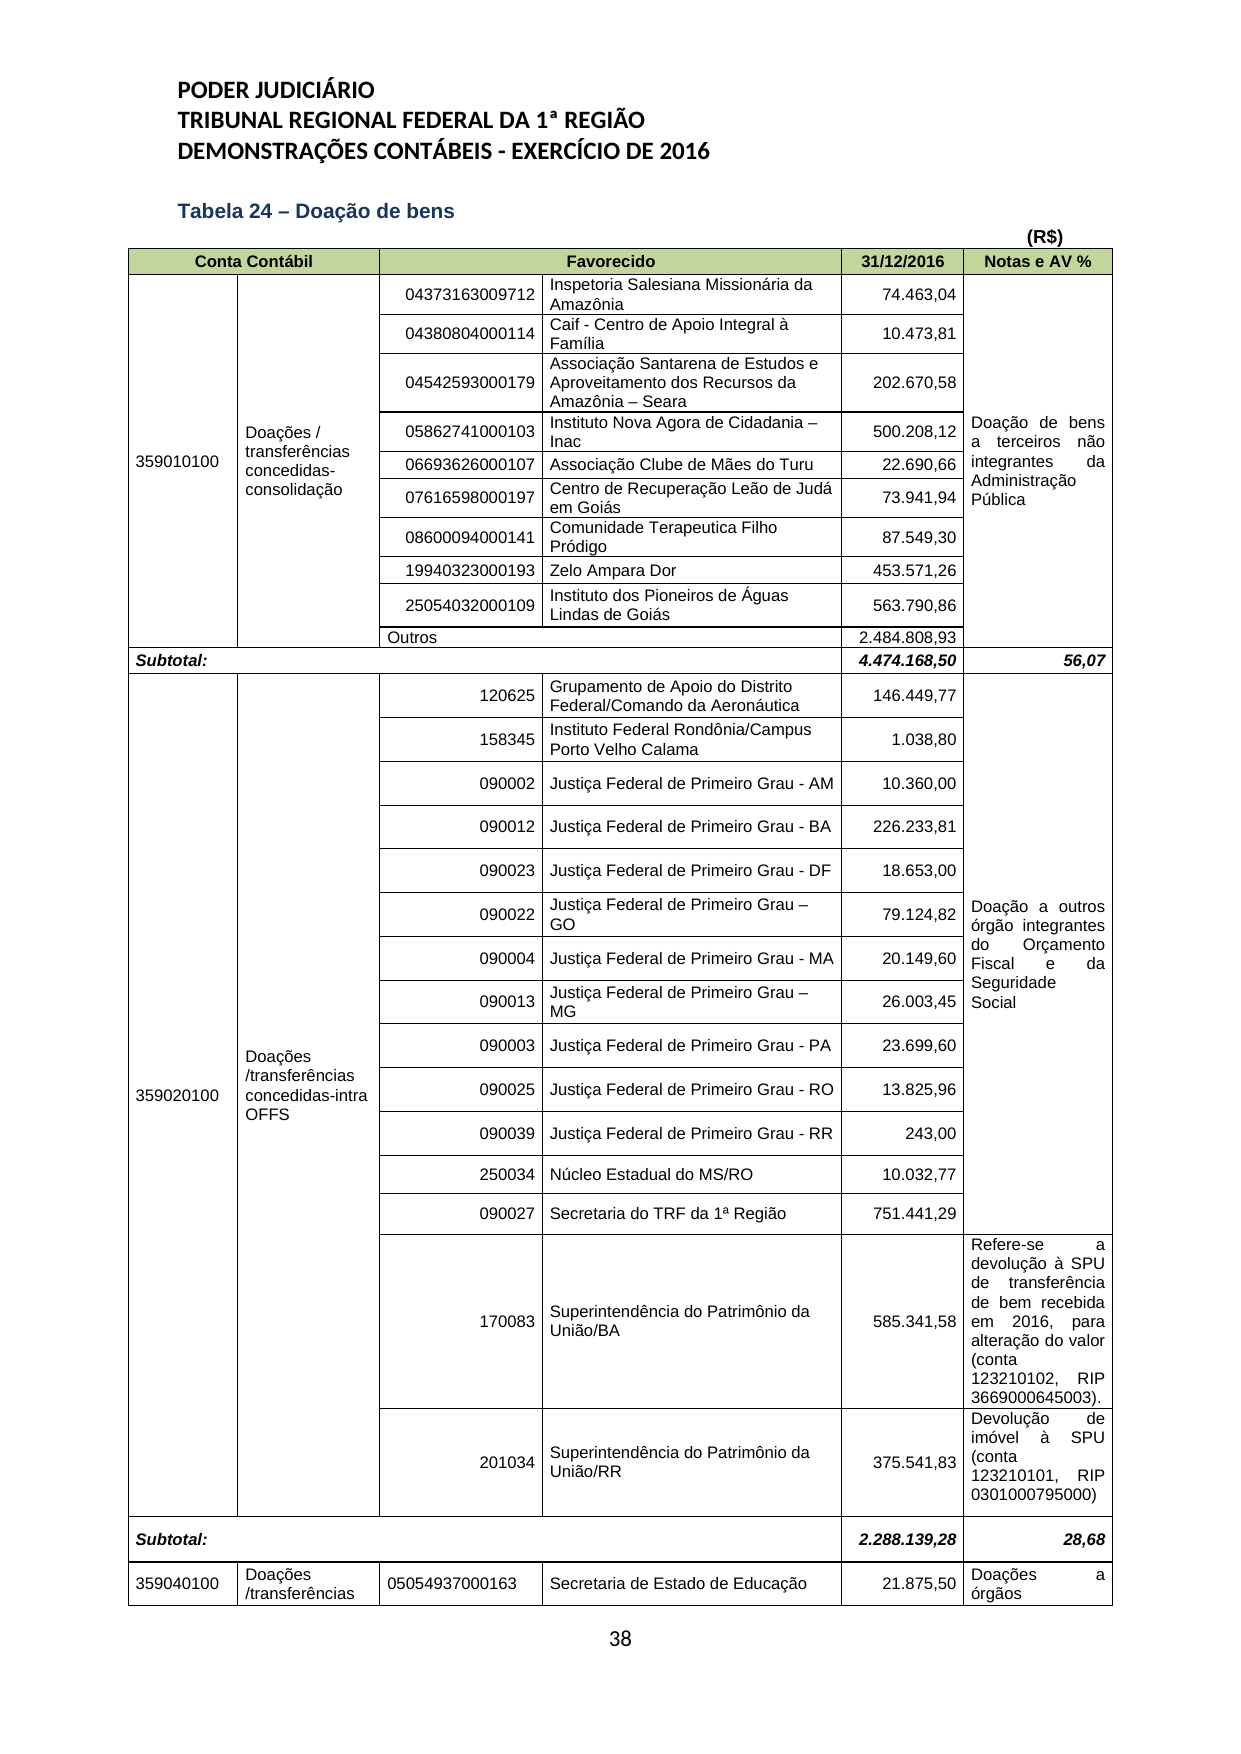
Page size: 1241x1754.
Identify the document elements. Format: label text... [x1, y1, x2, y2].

table_cell 1.038,80 [842, 718, 963, 761]
table_cell 359020100 [129, 674, 237, 1516]
text (R$) [214, 226, 1063, 248]
table_cell 359040100 [129, 1563, 237, 1605]
table_cell 158345 [380, 718, 542, 761]
table_cell Grupamento de Apoio do Distrito Federal/Comando da Aeronáutica [543, 674, 841, 717]
table_cell Doações /transferências [238, 1563, 379, 1605]
table_cell 359010100 [129, 275, 237, 647]
table_cell Justiça Federal de Primeiro Grau - RR [543, 1112, 841, 1154]
table_cell 05054937000163 [380, 1563, 542, 1605]
table_cell 4.474.168,50 [842, 648, 963, 673]
table_cell 04373163009712 [380, 275, 542, 313]
table_header Conta Contábil [129, 249, 379, 274]
table_cell Comunidade Terapeutica Filho Pródigo [543, 518, 841, 556]
table_cell 500.208,12 [842, 413, 963, 451]
table_cell Doações a órgãos [964, 1563, 1112, 1605]
table_cell Justiça Federal de Primeiro Grau - BA [543, 806, 841, 848]
table_cell 375.541,83 [842, 1409, 963, 1516]
table_cell 06693626000107 [380, 452, 542, 477]
table_cell 79.124,82 [842, 893, 963, 936]
table_cell 22.690,66 [842, 452, 963, 477]
table_cell 090025 [380, 1068, 542, 1111]
table_cell 243,00 [842, 1112, 963, 1154]
table_cell 090002 [380, 762, 542, 804]
table_cell Superintendência do Patrimônio da União/RR [543, 1409, 841, 1516]
table_cell 21.875,50 [842, 1563, 963, 1605]
table_cell 563.790,86 [842, 584, 963, 626]
table_header Notas e AV % [964, 249, 1112, 274]
table_cell 201034 [380, 1409, 542, 1516]
table_cell 73.941,94 [842, 479, 963, 517]
table_cell Doação de bens a terceiros não integrantes da Administração Pública [964, 275, 1112, 647]
table_cell 20.149,60 [842, 937, 963, 979]
table_cell 2.484.808,93 [842, 628, 963, 647]
table_cell Superintendência do Patrimônio da União/BA [543, 1235, 841, 1407]
table_cell 090013 [380, 981, 542, 1023]
table_cell 04542593000179 [380, 354, 542, 411]
table_cell 07616598000197 [380, 479, 542, 517]
table_cell 74.463,04 [842, 275, 963, 313]
table_cell 120625 [380, 674, 542, 717]
table_cell 090039 [380, 1112, 542, 1154]
table_cell Justiça Federal de Primeiro Grau – GO [543, 893, 841, 936]
table_cell 04380804000114 [380, 315, 542, 353]
table_cell Instituto Nova Agora de Cidadania – Inac [543, 413, 841, 451]
table_cell Devolução de imóvel à SPU (conta 123210101, RIP 0301000795000) [964, 1409, 1112, 1516]
table_cell 28,68 [964, 1517, 1112, 1561]
table_cell Núcleo Estadual do MS/RO [543, 1156, 841, 1192]
table_cell Doações /transferências concedidas-intra OFFS [238, 674, 379, 1516]
table_cell 585.341,58 [842, 1235, 963, 1407]
table_cell Zelo Ampara Dor [543, 557, 841, 583]
table_cell Centro de Recuperação Leão de Judá em Goiás [543, 479, 841, 517]
table_cell Instituto dos Pioneiros de Águas Lindas de Goiás [543, 584, 841, 626]
table_cell 10.360,00 [842, 762, 963, 804]
table_cell Caif - Centro de Apoio Integral à Família [543, 315, 841, 353]
table_cell 26.003,45 [842, 981, 963, 1023]
table_cell 56,07 [964, 648, 1112, 673]
table_cell Justiça Federal de Primeiro Grau - RO [543, 1068, 841, 1111]
table_cell 751.441,29 [842, 1194, 963, 1234]
text Tabela 24 – Doação de bens [177, 197, 1071, 225]
table_cell Secretaria do TRF da 1ª Região [543, 1194, 841, 1234]
table_cell Justiça Federal de Primeiro Grau - PA [543, 1024, 841, 1067]
table_cell 250034 [380, 1156, 542, 1192]
table_cell 23.699,60 [842, 1024, 963, 1067]
table_cell 08600094000141 [380, 518, 542, 556]
table_cell 090027 [380, 1194, 542, 1234]
table_cell 10.473,81 [842, 315, 963, 353]
table_header 31/12/2016 [842, 249, 963, 274]
table_cell 19940323000193 [380, 557, 542, 583]
table_cell Subtotal: [129, 648, 841, 673]
table_cell Doação a outros órgão integrantes do Orçamento Fiscal e da Seguridade Social [964, 674, 1112, 1234]
table_cell Associação Clube de Mães do Turu [543, 452, 841, 477]
table_cell 202.670,58 [842, 354, 963, 411]
table_cell 090022 [380, 893, 542, 936]
table_cell Subtotal: [129, 1517, 841, 1561]
table_cell Refere-se a devolução à SPU de transferência de bem recebida em 2016, para alteração do valor (conta 123210102, RIP 3669000645003). [964, 1235, 1112, 1407]
table_cell Associação Santarena de Estudos e Aproveitamento dos Recursos da Amazônia – Seara [543, 354, 841, 411]
table_cell Justiça Federal de Primeiro Grau - MA [543, 937, 841, 979]
table_cell Justiça Federal de Primeiro Grau - DF [543, 849, 841, 892]
table_cell 170083 [380, 1235, 542, 1407]
table_cell Inspetoria Salesiana Missionária da Amazônia [543, 275, 841, 313]
table_cell 05862741000103 [380, 413, 542, 451]
table_cell 13.825,96 [842, 1068, 963, 1111]
table_header Favorecido [380, 249, 841, 274]
table_cell 090003 [380, 1024, 542, 1067]
table_cell 87.549,30 [842, 518, 963, 556]
table_cell 090012 [380, 806, 542, 848]
table_cell Instituto Federal Rondônia/Campus Porto Velho Calama [543, 718, 841, 761]
table_cell Justiça Federal de Primeiro Grau – MG [543, 981, 841, 1023]
table_cell 090023 [380, 849, 542, 892]
table_cell 090004 [380, 937, 542, 979]
table_cell 10.032,77 [842, 1156, 963, 1192]
table_cell 226.233,81 [842, 806, 963, 848]
table_cell Justiça Federal de Primeiro Grau - AM [543, 762, 841, 804]
table_cell Doações / transferências concedidas-consolidação [238, 275, 379, 647]
table_cell Outros [380, 628, 841, 647]
table_cell 25054032000109 [380, 584, 542, 626]
table_cell Secretaria de Estado de Educação [543, 1563, 841, 1605]
table_cell 18.653,00 [842, 849, 963, 892]
table_cell 146.449,77 [842, 674, 963, 717]
table_cell 2.288.139,28 [842, 1517, 963, 1561]
table_cell 453.571,26 [842, 557, 963, 583]
